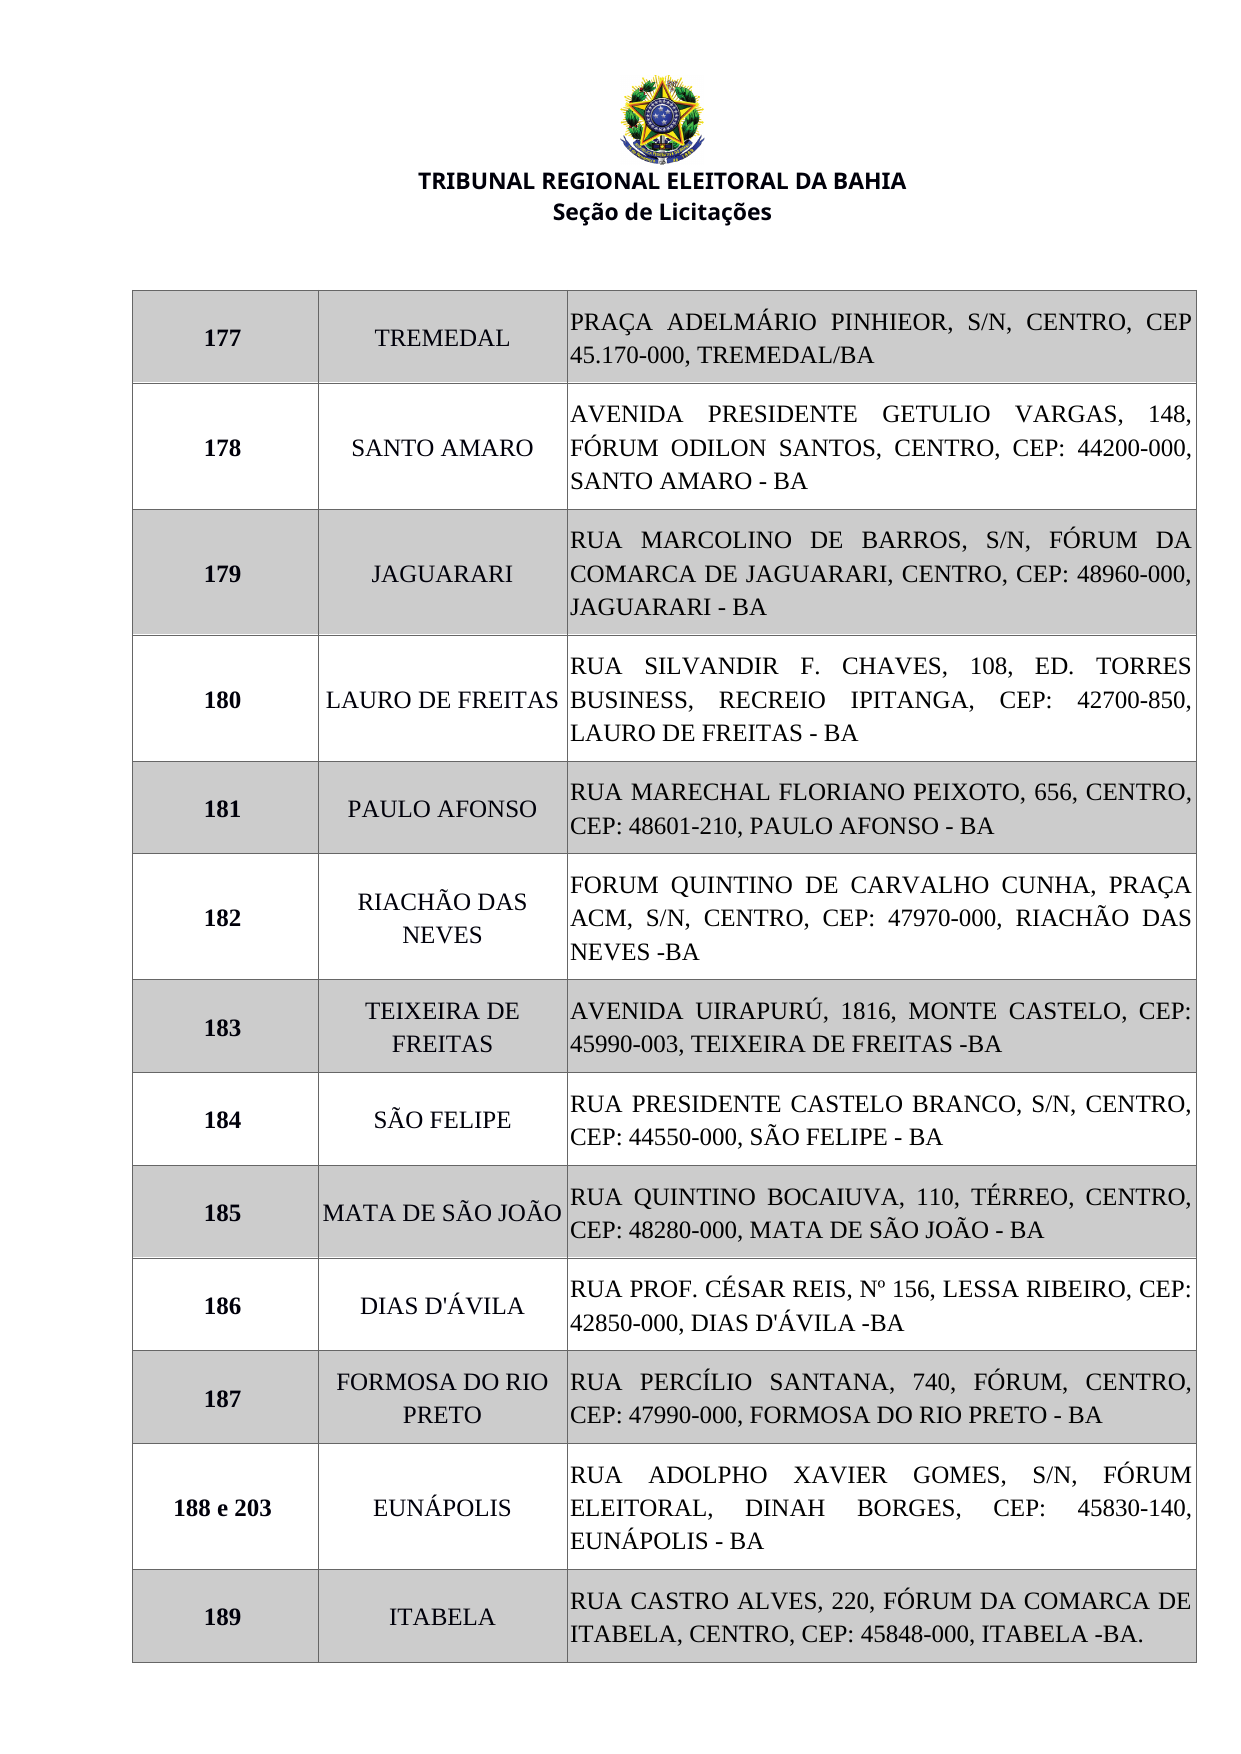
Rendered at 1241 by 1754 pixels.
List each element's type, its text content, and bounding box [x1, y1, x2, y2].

table_cell 180 [133, 636, 318, 761]
table_cell 182 [133, 854, 318, 979]
table_cell RUA PERCÍLIO SANTANA, 740, FÓRUM, CENTRO, CEP: 47990-000, FORMOSA DO RIO PRETO - BA [568, 1351, 1196, 1443]
table_cell RUA PROF. CÉSAR REIS, Nº 156, LESSA RIBEIRO, CEP: 42850-000, DIAS D'ÁVILA -BA [568, 1259, 1196, 1350]
table_cell MATA DE SÃO JOÃO [319, 1166, 567, 1257]
table_cell SÃO FELIPE [319, 1073, 567, 1165]
table_cell 184 [133, 1073, 318, 1165]
table_cell 188 e 203 [133, 1444, 318, 1569]
table_cell 177 [133, 291, 318, 382]
table_cell 179 [133, 510, 318, 634]
table_cell 189 [133, 1570, 318, 1662]
table_cell 187 [133, 1351, 318, 1443]
table_cell EUNÁPOLIS [319, 1444, 567, 1569]
table_cell FORMOSA DO RIO PRETO [319, 1351, 567, 1443]
table_cell RUA ADOLPHO XAVIER GOMES, S/N, FÓRUM ELEITORAL, DINAH BORGES, CEP: 45830-140, EUNÁPOLIS - BA [568, 1444, 1196, 1569]
table_cell RUA QUINTINO BOCAIUVA, 110, TÉRREO, CENTRO, CEP: 48280-000, MATA DE SÃO JOÃO - BA [568, 1166, 1196, 1257]
table_cell RUA PRESIDENTE CASTELO BRANCO, S/N, CENTRO, CEP: 44550-000, SÃO FELIPE - BA [568, 1073, 1196, 1165]
table_cell PAULO AFONSO [319, 762, 567, 853]
table_cell AVENIDA UIRAPURÚ, 1816, MONTE CASTELO, CEP: 45990-003, TEIXEIRA DE FREITAS -BA [568, 980, 1196, 1072]
table_cell DIAS D'ÁVILA [319, 1259, 567, 1350]
table_cell 186 [133, 1259, 318, 1350]
table_cell 178 [133, 384, 318, 508]
table_cell RUA MARECHAL FLORIANO PEIXOTO, 656, CENTRO, CEP: 48601-210, PAULO AFONSO - BA [568, 762, 1196, 853]
table_cell AVENIDA PRESIDENTE GETULIO VARGAS, 148, FÓRUM ODILON SANTOS, CENTRO, CEP: 44200-000, SANTO AMARO - BA [568, 384, 1196, 508]
table_cell LAURO DE FREITAS [319, 636, 567, 761]
table_cell 181 [133, 762, 318, 853]
table_cell PRAÇA ADELMÁRIO PINHIEOR, S/N, CENTRO, CEP 45.170-000, TREMEDAL/BA [568, 291, 1196, 382]
table_cell JAGUARARI [319, 510, 567, 634]
table_cell 185 [133, 1166, 318, 1257]
table_cell TEIXEIRA DE FREITAS [319, 980, 567, 1072]
table_cell RUA SILVANDIR F. CHAVES, 108, ED. TORRES BUSINESS, RECREIO IPITANGA, CEP: 42700-850, LAURO DE FREITAS - BA [568, 636, 1196, 761]
table_cell 183 [133, 980, 318, 1072]
table_cell SANTO AMARO [319, 384, 567, 508]
table_cell RUA MARCOLINO DE BARROS, S/N, FÓRUM DA COMARCA DE JAGUARARI, CENTRO, CEP: 48960-000, JAGUARARI - BA [568, 510, 1196, 634]
table_cell FORUM QUINTINO DE CARVALHO CUNHA, PRAÇA ACM, S/N, CENTRO, CEP: 47970-000, RIACHÃO DAS NEVES -BA [568, 854, 1196, 979]
table_cell RIACHÃO DAS NEVES [319, 854, 567, 979]
table_cell ITABELA [319, 1570, 567, 1662]
table_cell TREMEDAL [319, 291, 567, 382]
table_cell RUA CASTRO ALVES, 220, FÓRUM DA COMARCA DE ITABELA, CENTRO, CEP: 45848-000, ITABELA -BA. [568, 1570, 1196, 1662]
